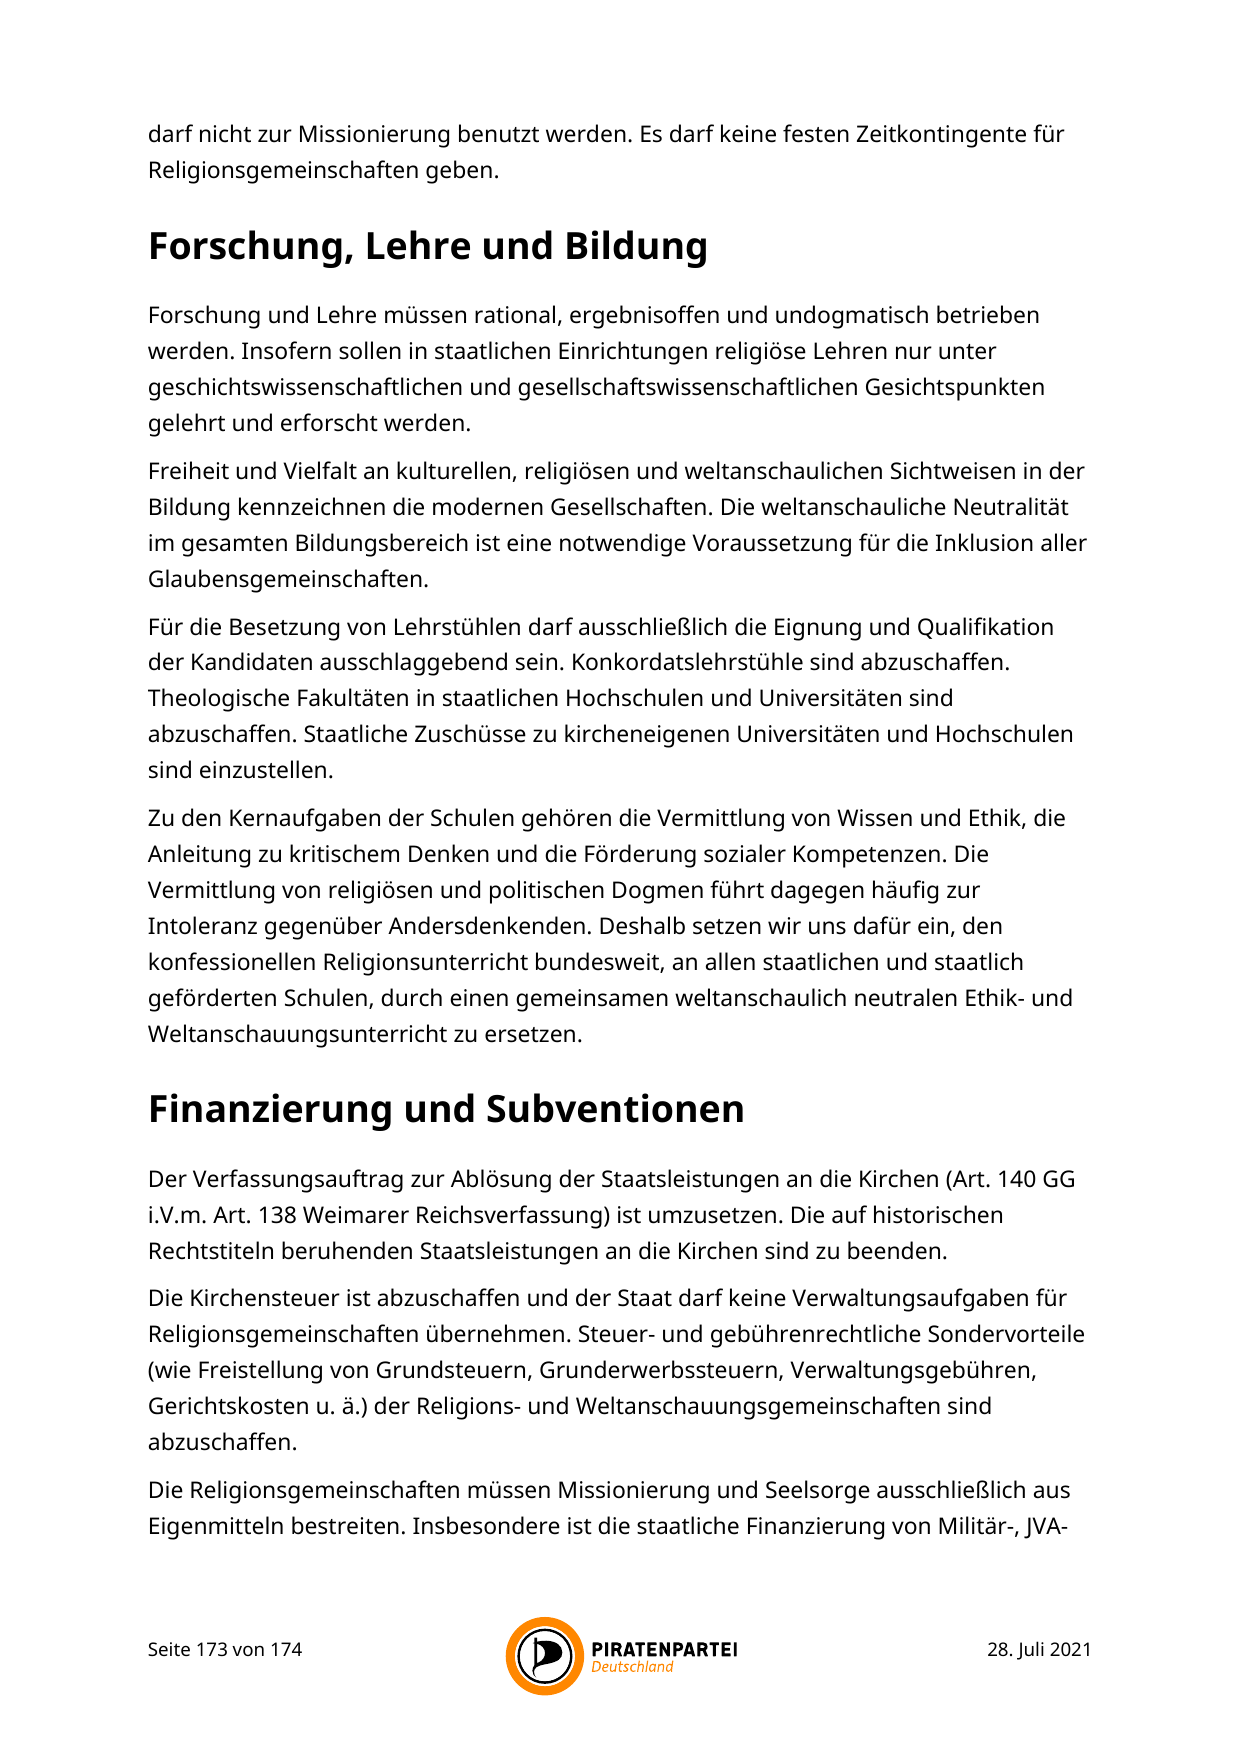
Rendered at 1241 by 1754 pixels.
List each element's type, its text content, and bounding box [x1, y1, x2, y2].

text Zu den Kernaufgaben der Schulen gehören die Vermittlung von Wissen und Ethik, die Anleitung zu kritischem Denken und die Förderung sozialer Kompetenzen. Die Vermittlung von religiösen und politischen Dogmen führt dagegen häufig zur Intoleranz gegenüber Andersdenkenden. Deshalb setzen wir uns dafür ein, den konfessionellen Religionsunterricht bundesweit, an allen staatlichen und staatlich geförderten Schulen, durch einen gemeinsamen weltanschaulich neutralen Ethik- und Weltanschauungsunterricht zu ersetzen. [148, 802, 1093, 1049]
subtitle Finanzierung und Subventionen [148, 1083, 1093, 1134]
text Freiheit und Vielfalt an kulturellen, religiösen und weltanschaulichen Sichtweisen in der Bildung kennzeichnen die modernen Gesellschaften. Die weltanschauliche Neutralität im gesamten Bildungsbereich ist eine notwendige Voraussetzung für die Inklusion aller Glaubensgemeinschaften. [148, 455, 1093, 594]
subtitle Forschung, Lehre und Bildung [148, 219, 1093, 270]
text Für die Besetzung von Lehrstühlen darf ausschließlich die Eignung und Qualifikation der Kandidaten ausschlaggebend sein. Konkordatslehrstühle sind abzuschaffen. Theologische Fakultäten in staatlichen Hochschulen und Universitäten sind abzuschaffen. Staatliche Zuschüsse zu kircheneigenen Universitäten und Hochschulen sind einzustellen. [148, 610, 1093, 785]
text Die Kirchensteuer ist abzuschaffen und der Staat darf keine Verwaltungsaufgaben für Religionsgemeinschaften übernehmen. Steuer- und gebührenrechtliche Sondervorteile (wie Freistellung von Grundsteuern, Grunderwerbssteuern, Verwaltungsgebühren, Gerichtskosten u. ä.) der Religions- und Weltanschauungsgemeinschaften sind abzuschaffen. [148, 1282, 1093, 1457]
text Die Religionsgemeinschaften müssen Missionierung und Seelsorge ausschließlich aus Eigenmitteln bestreiten. Insbesondere ist die staatliche Finanzierung von Militär-, JVA- [148, 1474, 1093, 1541]
text Forschung und Lehre müssen rational, ergebnisoffen und undogmatisch betrieben werden. Insofern sollen in staatlichen Einrichtungen religiöse Lehren nur unter geschichtswissenschaftlichen und gesellschaftswissenschaftlichen Gesichtspunkten gelehrt und erforscht werden. [148, 299, 1093, 438]
text Der Verfassungsauftrag zur Ablösung der Staatsleistungen an die Kirchen (Art. 140 GG i.V.m. Art. 138 Weimarer Reichsverfassung) ist umzusetzen. Die auf historischen Rechtstiteln beruhenden Staatsleistungen an die Kirchen sind zu beenden. [148, 1163, 1093, 1266]
text darf nicht zur Missionierung benutzt werden. Es darf keine festen Zeitkontingente für Religionsgemeinschaften geben. [148, 118, 1093, 185]
